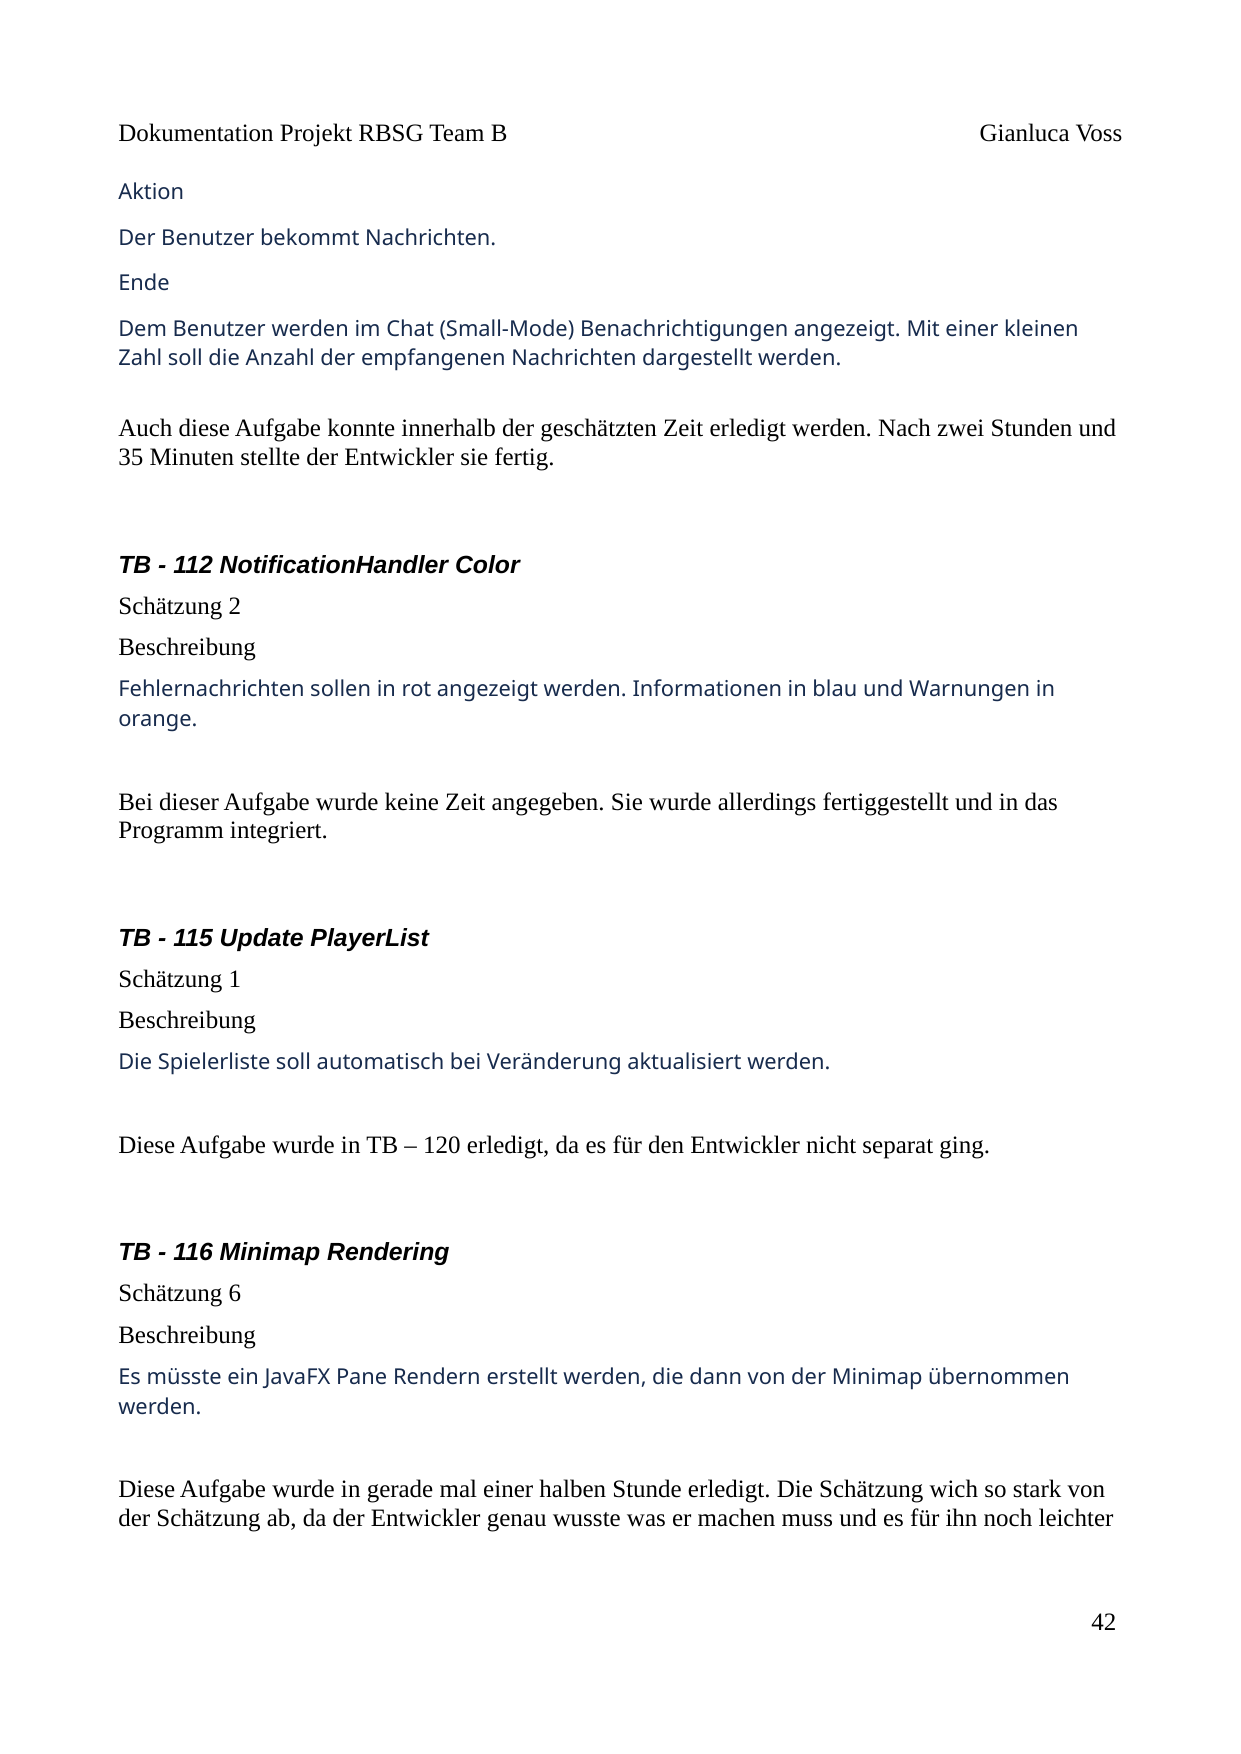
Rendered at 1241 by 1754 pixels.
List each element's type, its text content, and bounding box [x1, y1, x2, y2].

text Beschreibung [118, 632, 1122, 661]
text Auch diese Aufgabe konnte innerhalb der geschätzten Zeit erledigt werden. Nach zwei Stunden und 35 Minuten stellte der Entwickler sie fertig. [118, 413, 1122, 471]
text Ende [118, 267, 1122, 297]
text Schätzung 1 [118, 964, 1122, 993]
text Diese Aufgabe wurde in TB – 120 erledigt, da es für den Entwickler nicht separat ging. [118, 1130, 1122, 1159]
text Schätzung 2 [118, 591, 1122, 619]
text Bei dieser Aufgabe wurde keine Zeit angegeben. Sie wurde allerdings fertiggestellt und in das Programm integriert. [118, 787, 1122, 844]
text Der Benutzer bekommt Nachrichten. [118, 222, 1122, 252]
text Beschreibung [118, 1005, 1122, 1034]
text Aktion [118, 176, 1122, 206]
text Diese Aufgabe wurde in gerade mal einer halben Stunde erledigt. Die Schätzung wich so stark von der Schätzung ab, da der Entwickler genau wusste was er machen muss und es für ihn noch leichter [118, 1474, 1122, 1532]
text Schätzung 6 [118, 1278, 1122, 1307]
subtitle TB - 112 NotificationHandler Color [118, 550, 1122, 578]
text Die Spielerliste soll automatisch bei Veränderung aktualisiert werden. [118, 1046, 1122, 1076]
text Beschreibung [118, 1320, 1122, 1348]
text Es müsste ein JavaFX Pane Rendern erstellt werden, die dann von der Minimap übernommen werden. [118, 1361, 1122, 1421]
subtitle TB - 115 Update PlayerList [118, 923, 1122, 951]
subtitle TB - 116 Minimap Rendering [118, 1237, 1122, 1266]
text Dem Benutzer werden im Chat (Small-Mode) Benachrichtigungen angezeigt. Mit einer kleinen Zahl soll die Anzahl der empfangenen Nachrichten dargestellt werden. [118, 313, 1122, 372]
text Fehlernachrichten sollen in rot angezeigt werden. Informationen in blau und Warnungen in orange. [118, 673, 1122, 733]
